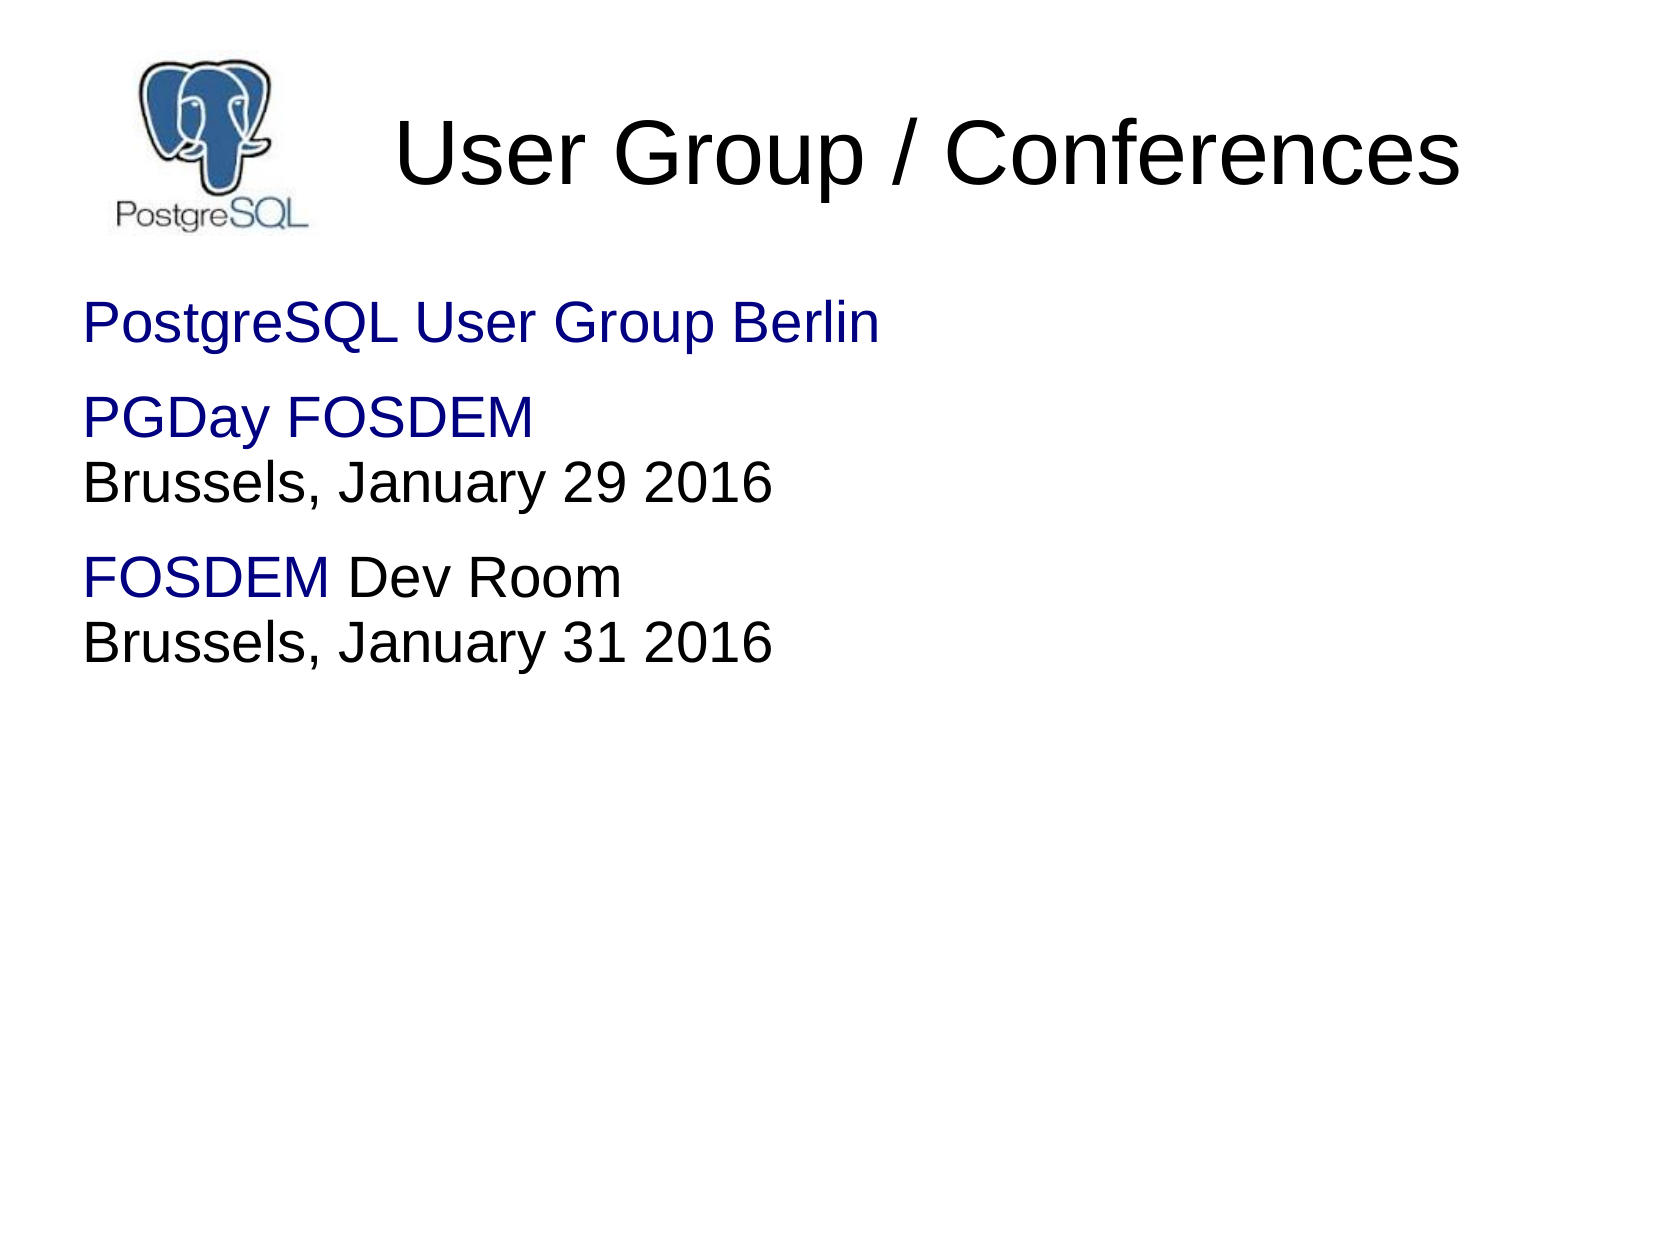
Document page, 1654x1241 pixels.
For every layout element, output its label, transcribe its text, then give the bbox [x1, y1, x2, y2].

picture [58, 50, 356, 237]
title User Group / Conferences [82, 49, 1571, 257]
list PostgreSQL User Group Berlin PGDay FOSDEM Brussels, January 29 2016 FOSDEM Dev Room Brussels, January 31 2016 [82, 290, 1538, 1010]
